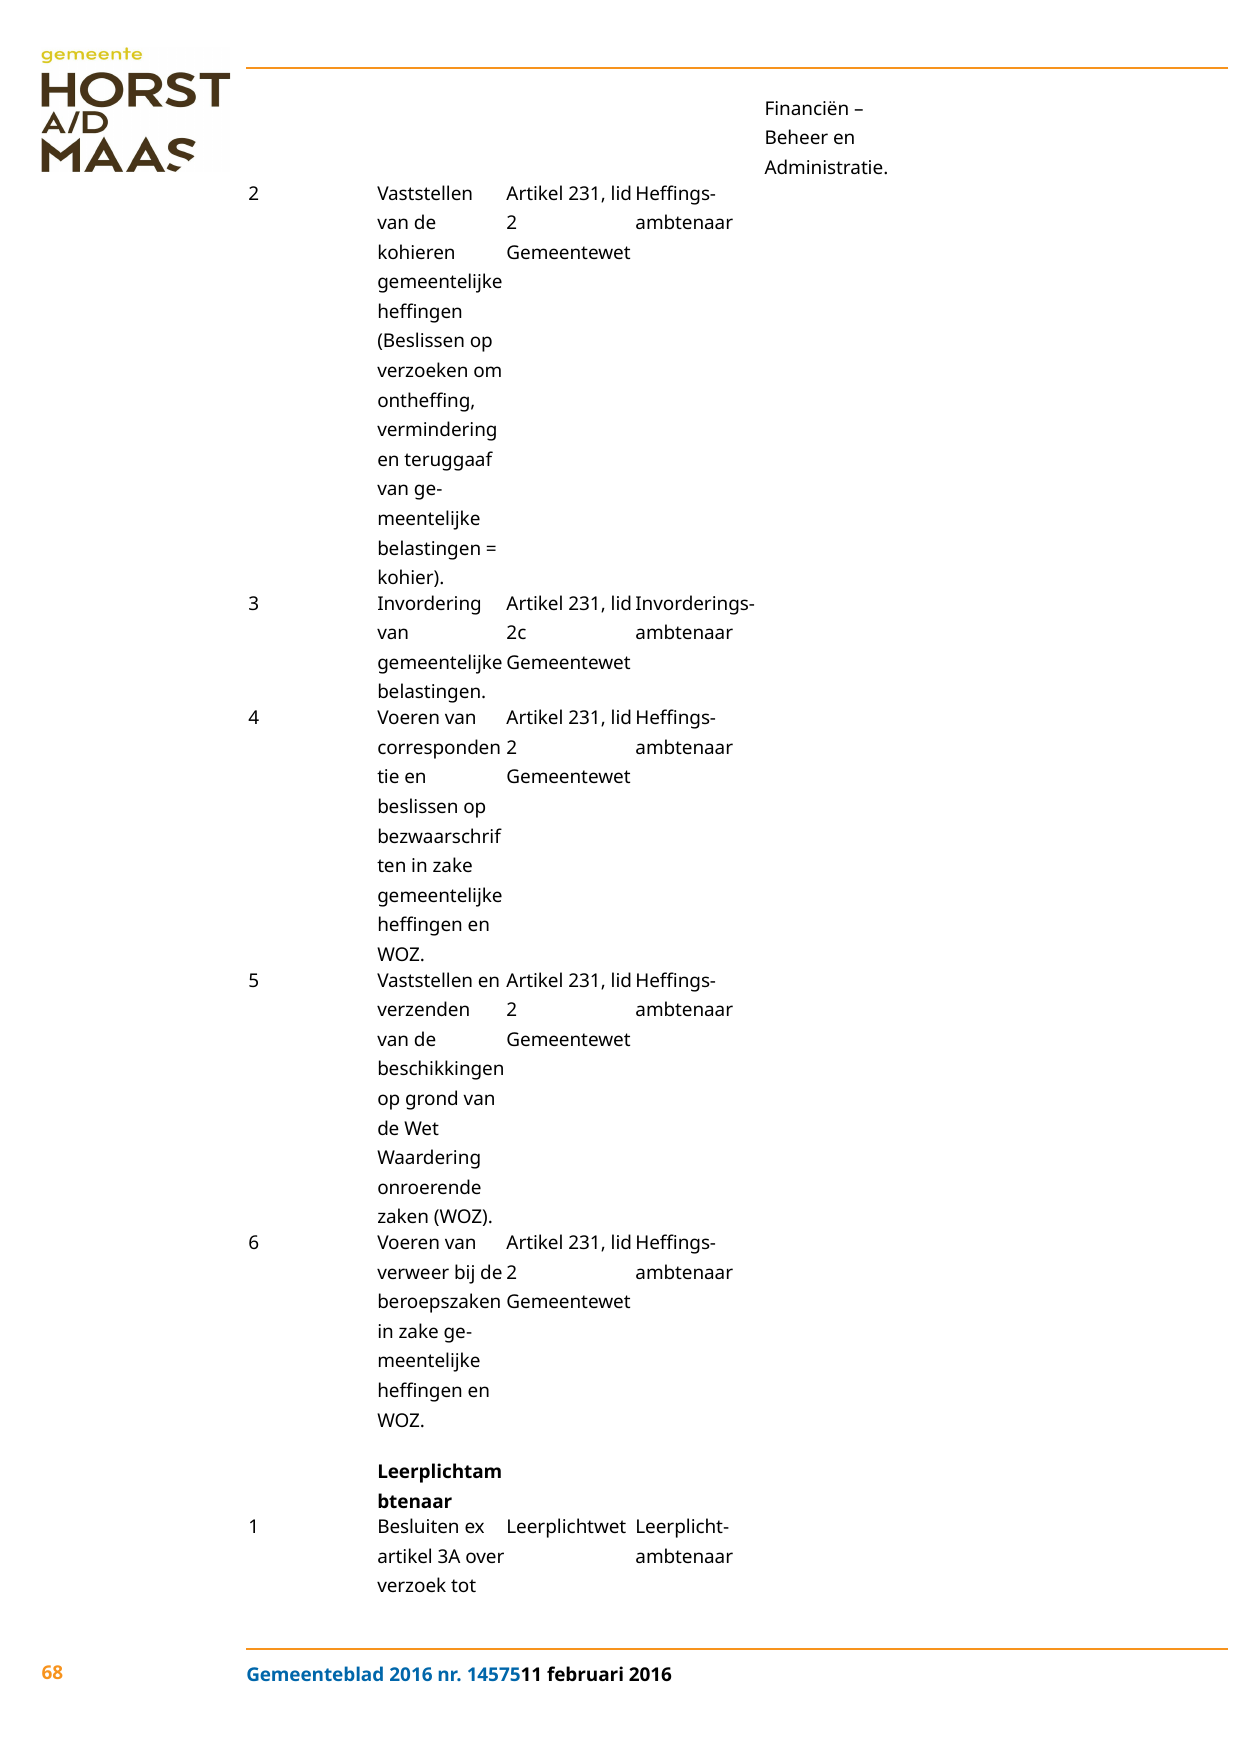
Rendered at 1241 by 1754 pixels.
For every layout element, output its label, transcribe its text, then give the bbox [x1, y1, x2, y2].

table_cell Leerplichtwet [506, 1514, 635, 1598]
table_cell Financiën – Beheer en Administratie. [764, 95, 893, 180]
table_cell Artikel 231, lid 2 Gemeentewet [506, 967, 635, 1229]
table_cell [764, 590, 893, 704]
table_cell Besluiten ex artikel 3A over verzoek tot [377, 1514, 506, 1598]
table_cell [894, 705, 1022, 967]
table_cell [894, 1514, 1022, 1598]
table_cell 1 [248, 1514, 377, 1598]
table_cell [764, 1458, 893, 1513]
picture [41, 47, 231, 172]
table_cell Heffings-ambtenaar [635, 705, 764, 967]
table_cell Heffings-ambtenaar [635, 180, 764, 590]
table_cell [635, 1458, 764, 1513]
table_cell Vaststellen van de kohieren gemeentelijke heffingen (Beslissen op verzoeken om ontheffing, vermindering en teruggaaf van ge­meentelijke belastingen = kohier). [377, 180, 506, 590]
table_cell [764, 1433, 893, 1458]
table_cell [635, 1433, 764, 1458]
table_cell Invorderings-ambtenaar [635, 590, 764, 704]
table_cell Artikel 231, lid 2 Gemeentewet [506, 180, 635, 590]
table_cell 4 [248, 705, 377, 967]
table_cell [377, 1433, 506, 1458]
table_cell [764, 1229, 893, 1432]
table_cell 3 [248, 590, 377, 704]
table_cell [764, 967, 893, 1229]
table_cell Leerplichtambtenaar [377, 1458, 506, 1513]
table_cell Heffings-ambtenaar [635, 1229, 764, 1432]
table_cell [894, 1229, 1022, 1432]
table_cell [248, 95, 377, 180]
table_cell [764, 1514, 893, 1598]
table_cell Vaststellen en verzenden van de beschikkingen op grond van de Wet Waardering onroerende zaken (WOZ). [377, 967, 506, 1229]
table_cell [506, 1458, 635, 1513]
table_cell Artikel 231, lid 2 Gemeentewet [506, 1229, 635, 1432]
table_cell [635, 95, 764, 180]
table_cell [248, 1458, 377, 1513]
table_cell 5 [248, 967, 377, 1229]
table_cell 2 [248, 180, 377, 590]
table_cell Invordering van gemeentelijke belastingen. [377, 590, 506, 704]
table_cell Artikel 231, lid 2c Gemeentewet [506, 590, 635, 704]
table_cell [764, 180, 893, 590]
table_cell [894, 590, 1022, 704]
table_cell 6 [248, 1229, 377, 1432]
table_cell [894, 1433, 1022, 1458]
table_cell Leerplicht-ambtenaar [635, 1514, 764, 1598]
table_cell [894, 180, 1022, 590]
table_cell [248, 1433, 377, 1458]
table_cell Artikel 231, lid 2 Gemeentewet [506, 705, 635, 967]
table_cell [764, 705, 893, 967]
table_cell Voeren van correspondentie en beslissen op bezwaarschriften in zake gemeentelijke heffingen en WOZ. [377, 705, 506, 967]
table_cell [377, 95, 506, 180]
table_cell [506, 1433, 635, 1458]
table_cell Heffings-ambtenaar [635, 967, 764, 1229]
table_cell [894, 967, 1022, 1229]
table_cell [894, 95, 1022, 180]
table_cell Voeren van verweer bij de beroepszaken in zake ge­meentelijke heffingen en WOZ. [377, 1229, 506, 1432]
table_cell [506, 95, 635, 180]
table_cell [894, 1458, 1022, 1513]
